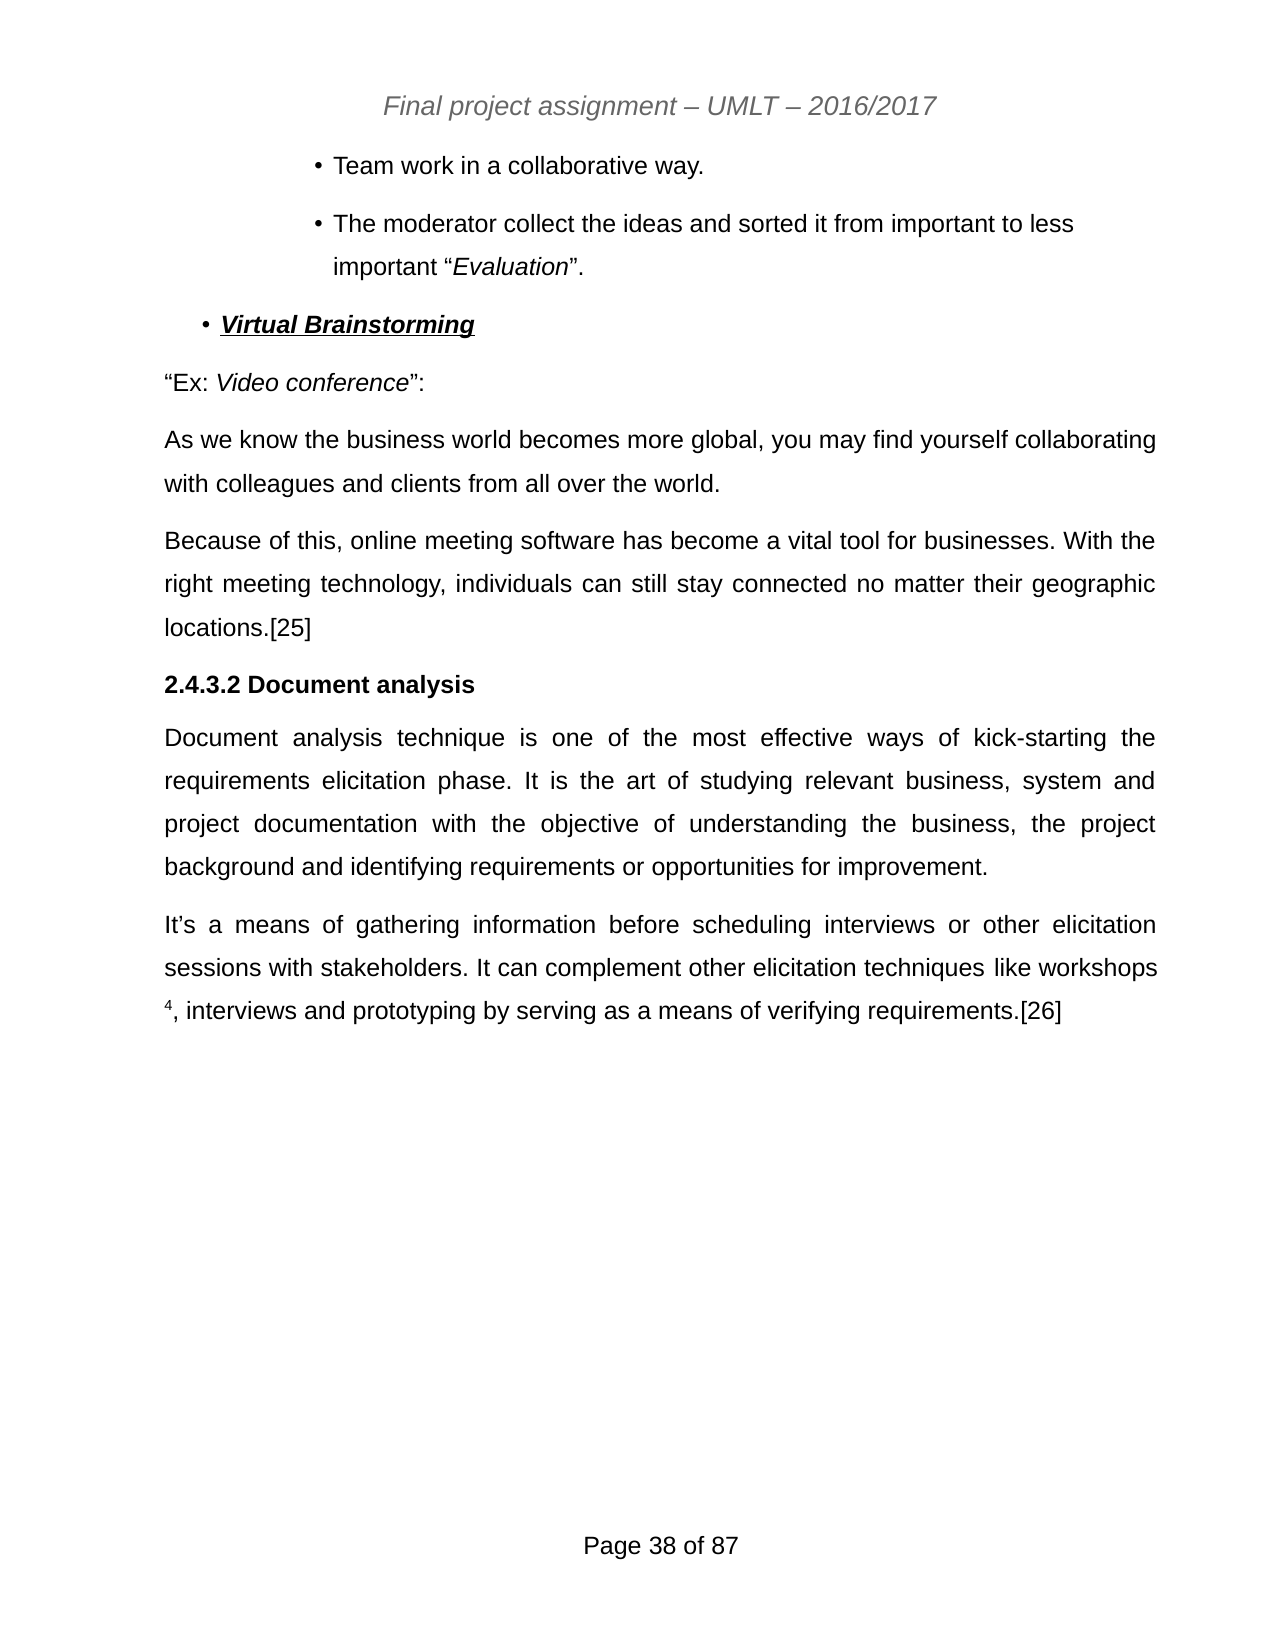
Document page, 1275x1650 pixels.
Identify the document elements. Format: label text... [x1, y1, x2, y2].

list Virtual Brainstorming [202, 310, 1158, 339]
list The moderator collect the ideas and sorted it from important to less important “Evaluation”. [314, 209, 1158, 281]
text Because of this, online meeting software has become a vital tool for businesses. With the right meeting technology, individuals can still stay connected no matter their geographic locations.[25] [164, 526, 1158, 641]
list Document analysis technique is one of the most effective ways of kick-starting the requirements elicitation phase. It is the art of studying relevant business, system and project documentation with the objective of understanding the business, the project background and identifying requirements or opportunities for improvement. [164, 723, 1158, 881]
text It’s a means of gathering information before scheduling interviews or other elicitation sessions with stakeholders. It can complement other elicitation techniques like workshops 4, interviews and prototyping by serving as a means of verifying requirements.[26] [164, 910, 1158, 1025]
subtitle 2.4.3.2 Document analysis [164, 670, 1158, 699]
list “Ex: Video conference”: [164, 368, 1158, 397]
list Team work in a collaborative way. [314, 151, 1158, 180]
list As we know the business world becomes more global, you may find yourself collaborating with colleagues and clients from all over the world. [164, 426, 1158, 497]
